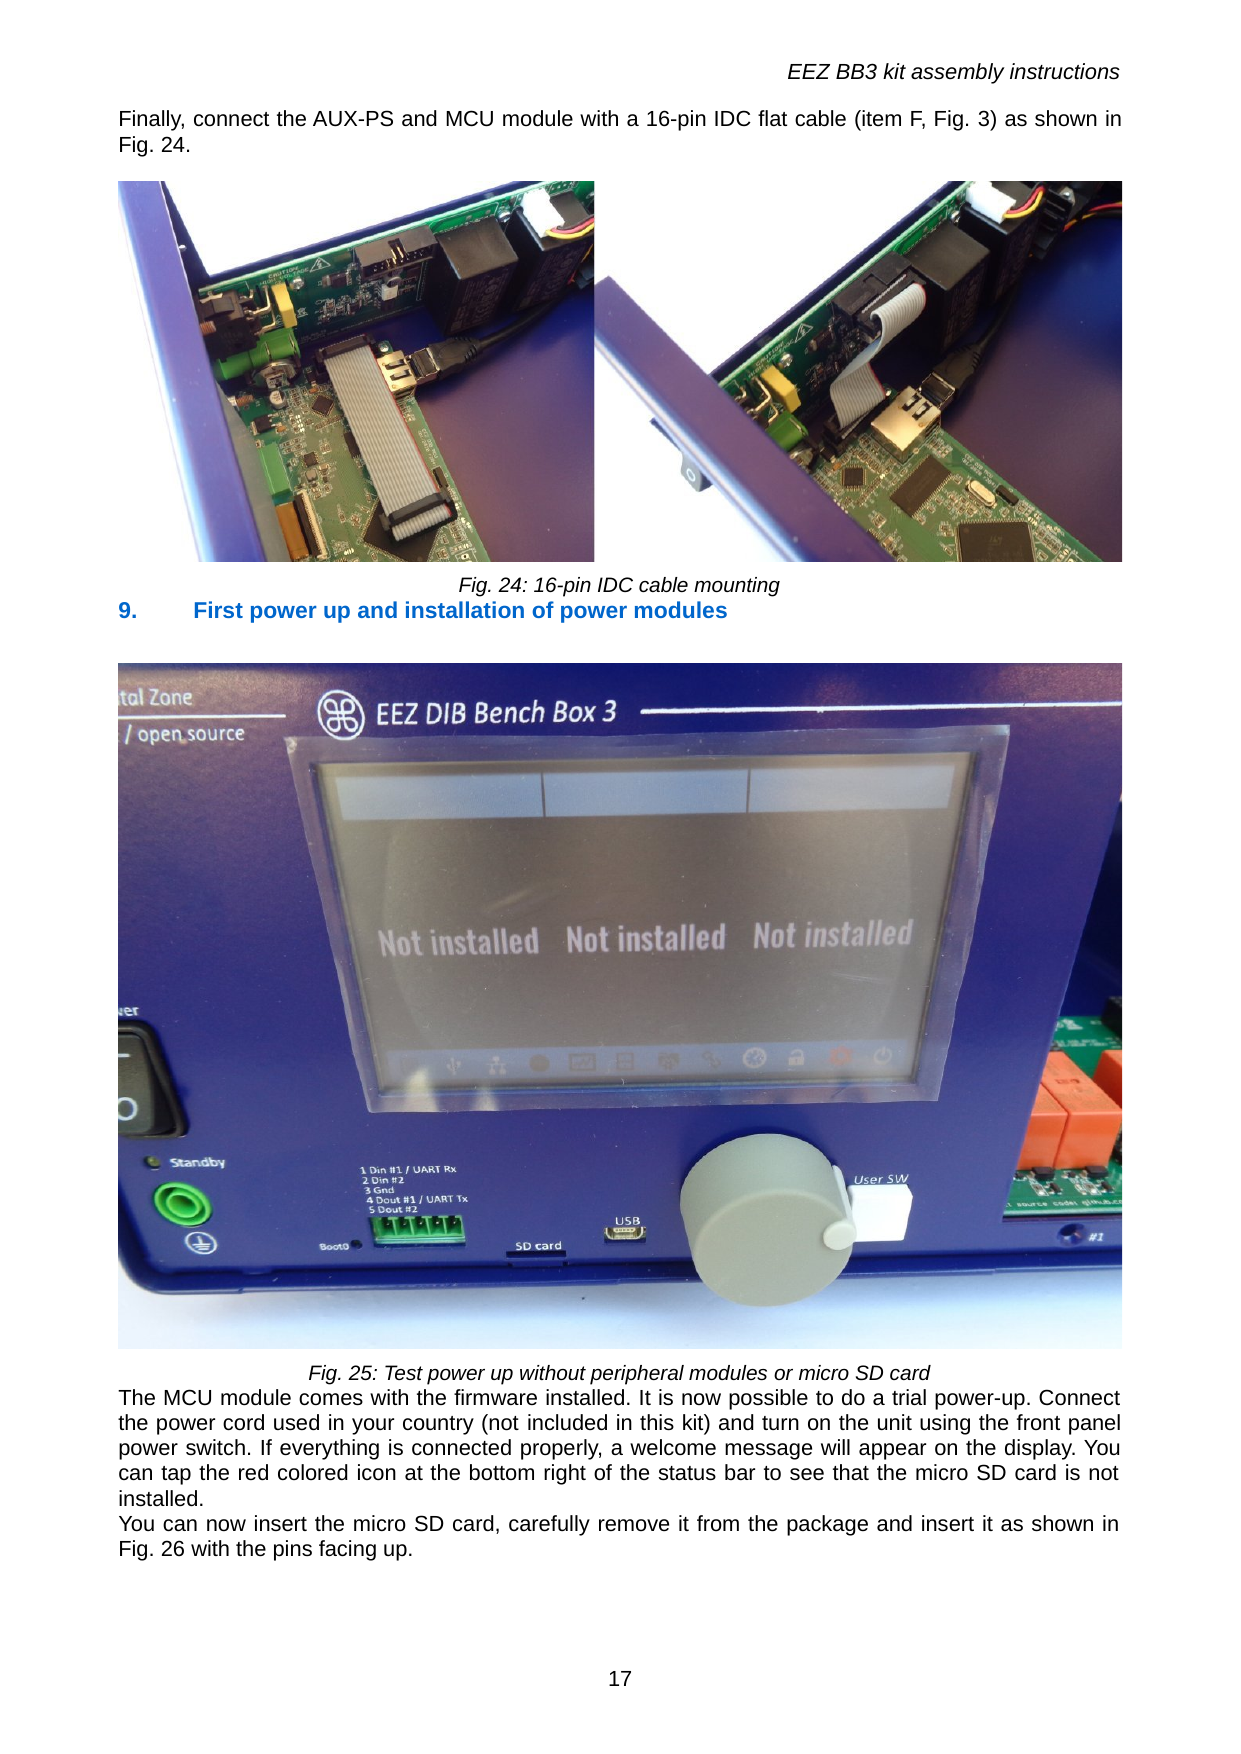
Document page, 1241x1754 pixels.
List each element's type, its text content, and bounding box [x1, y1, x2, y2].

subtitle First power up and installation of power modules [118, 597, 1122, 623]
text Finally, connect the AUX-PS and MCU module with a 16-pin IDC flat cable (item F, Fig. 3) as shown in Fig. 24. [118, 106, 1122, 157]
list Fig. 24: 16-pin IDC cable mounting [118, 562, 1122, 597]
text You can now insert the micro SD card, carefully remove it from the package and insert it as shown in Fig. 26 with the pins facing up. [118, 1511, 1122, 1561]
text The MCU module comes with the firmware installed. It is now possible to do a trial power-up. Connect the power cord used in your country (not included in this kit) and turn on the unit using the front panel power switch. If everything is connected properly, a welcome message will appear on the display. You can tap the red colored icon at the bottom right of the status bar to see that the micro SD card is not installed. [118, 1385, 1122, 1511]
picture [118, 663, 1123, 1349]
picture [118, 181, 1123, 562]
text Fig. 25: Test power up without peripheral modules or micro SD card [118, 1349, 1122, 1385]
